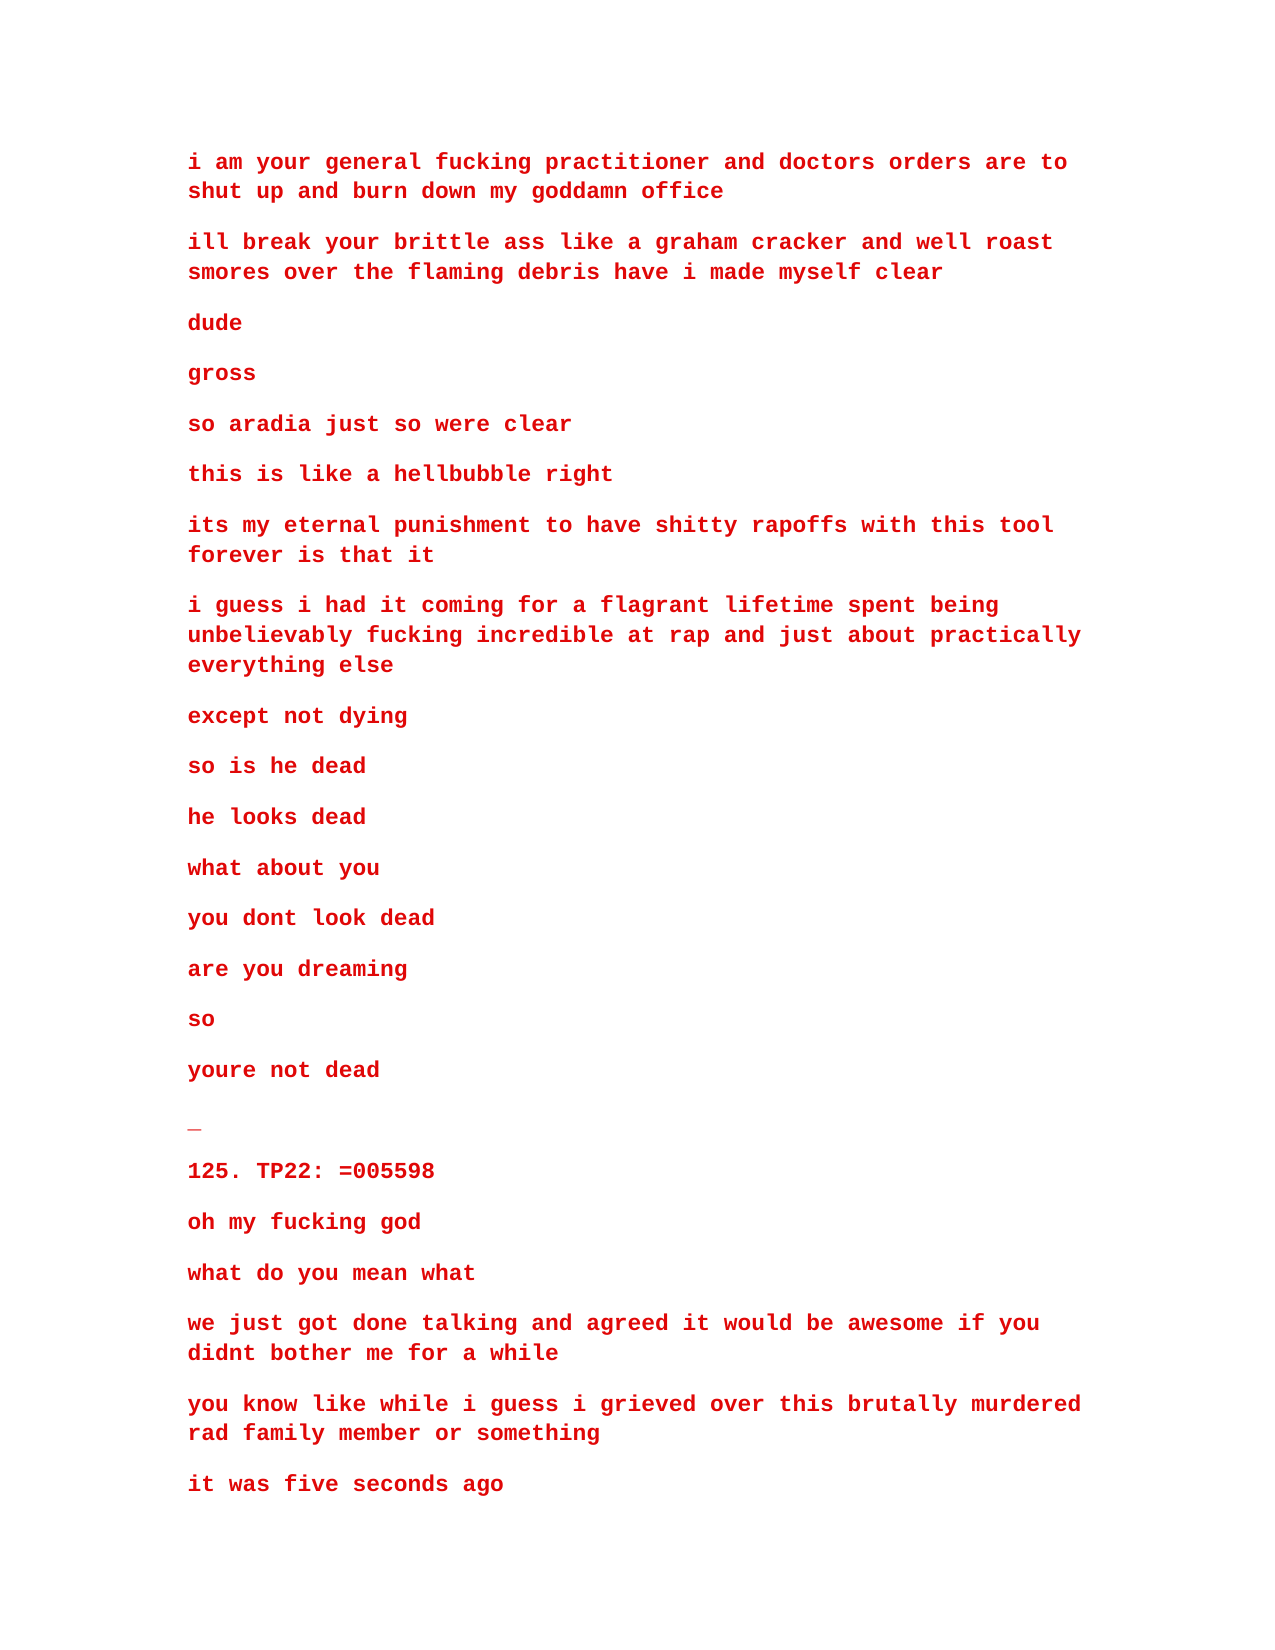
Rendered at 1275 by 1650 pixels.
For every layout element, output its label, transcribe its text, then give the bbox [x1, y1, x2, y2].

text so is he dead [187, 754, 1087, 781]
text dude [187, 311, 1087, 337]
text are you dreaming [187, 957, 1087, 983]
text you know like while i guess i grieved over this brutally murdered rad family member or something [187, 1392, 1087, 1448]
text he looks dead [187, 805, 1087, 831]
text gross [187, 361, 1087, 387]
text i guess i had it coming for a flagrant lifetime spent being unbelievably fucking incredible at rap and just about practically everything else [187, 594, 1087, 679]
text so aradia just so were clear [187, 412, 1087, 438]
text except not dying [187, 704, 1087, 730]
text i am your general fucking practitioner and doctors orders are to shut up and burn down my goddamn office [187, 150, 1087, 206]
text we just got done talking and agreed it would be awesome if you didnt bother me for a while [187, 1311, 1087, 1367]
text _ [187, 1109, 1087, 1135]
text 125. TP22: =005598 [187, 1159, 1087, 1186]
text you dont look dead [187, 906, 1087, 932]
text its my eternal punishment to have shitty rapoffs with this tool forever is that it [187, 513, 1087, 569]
text what about you [187, 856, 1087, 882]
text youre not dead [187, 1058, 1087, 1084]
text oh my fucking god [187, 1210, 1087, 1236]
text ill break your brittle ass like a graham cracker and well roast smores over the flaming debris have i made myself clear [187, 230, 1087, 286]
text what do you mean what [187, 1261, 1087, 1287]
text it was five seconds ago [187, 1472, 1087, 1498]
text so [187, 1008, 1087, 1034]
text this is like a hellbubble right [187, 463, 1087, 489]
